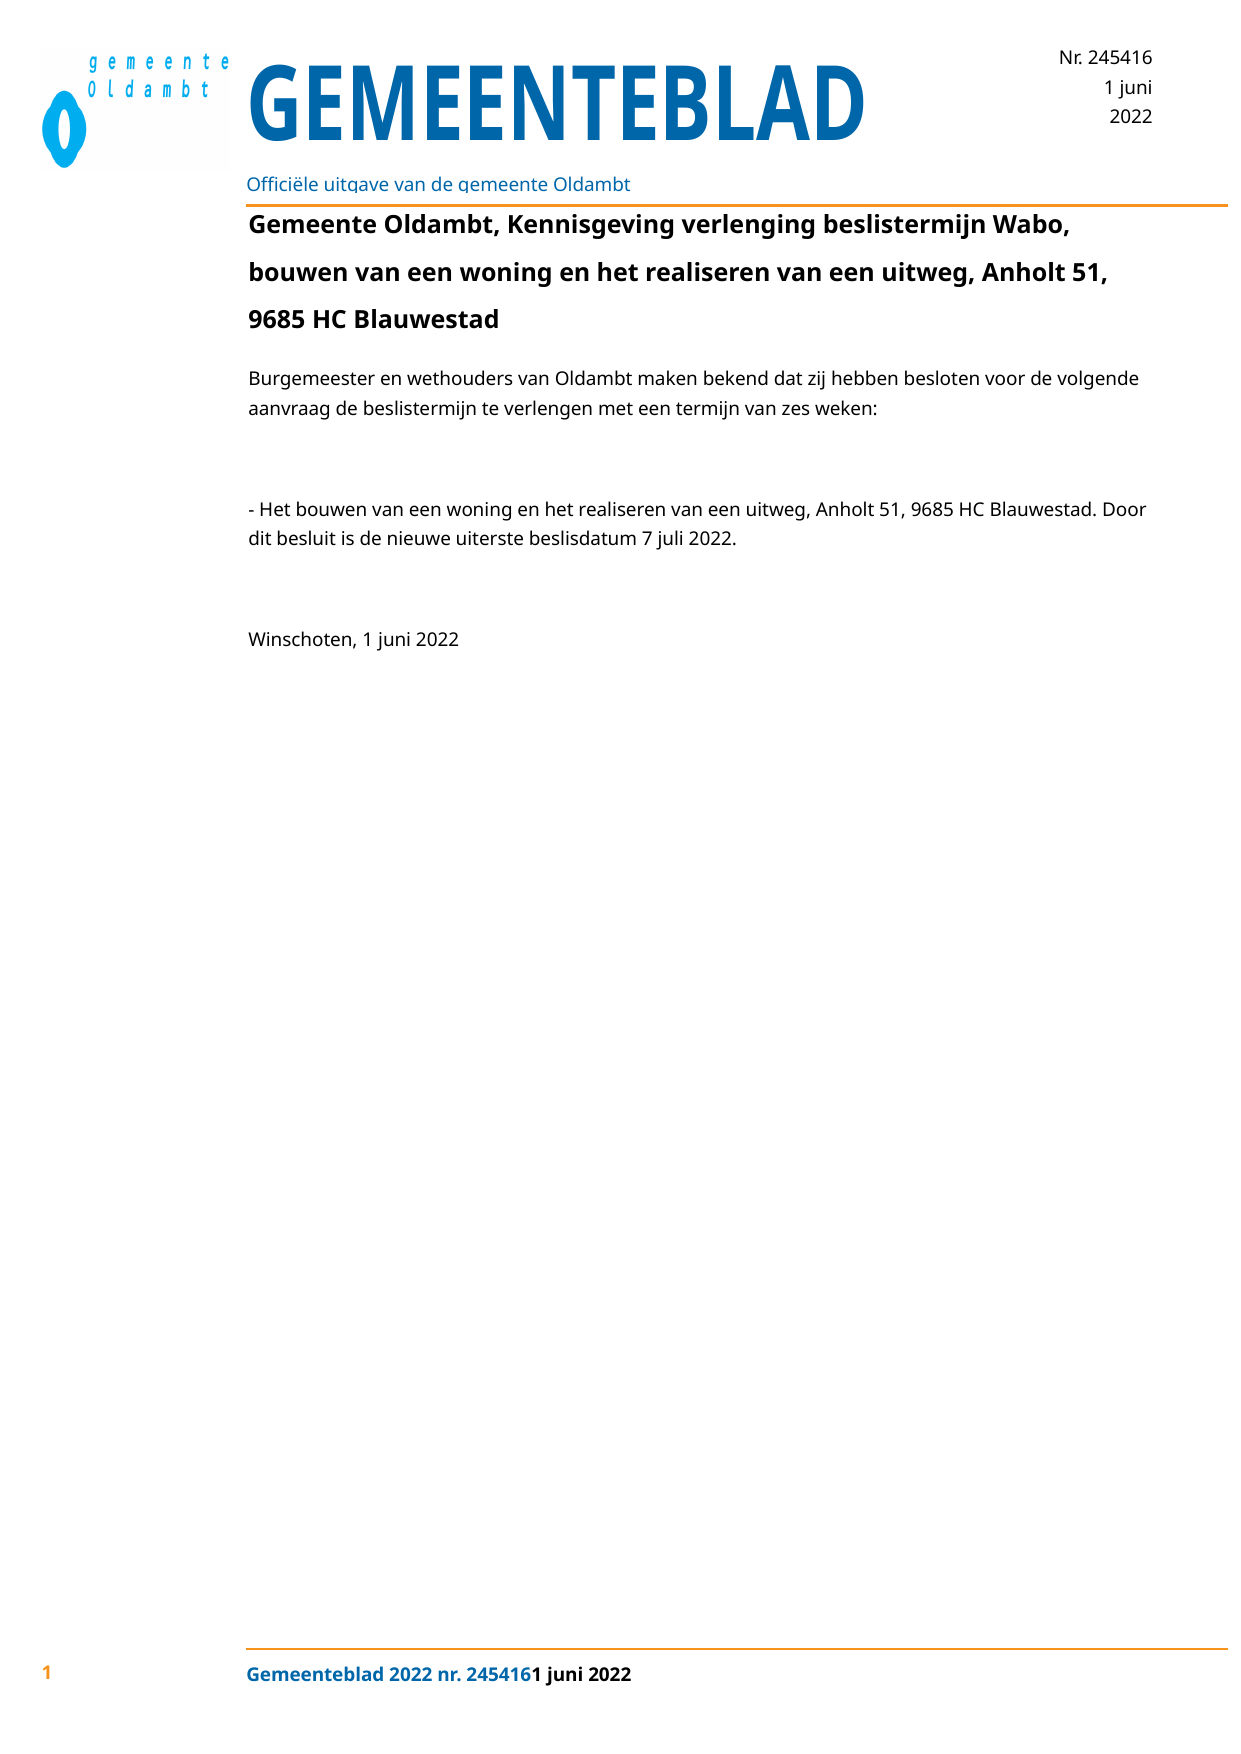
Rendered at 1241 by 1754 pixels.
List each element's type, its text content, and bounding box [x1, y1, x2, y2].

text - Het bouwen van een woning en het realiseren van een uitweg, Anholt 51, 9685 HC Blauwestad. Door dit besluit is de nieuwe uiterste beslisdatum 7 juli 2022. [248, 496, 1152, 551]
text Gemeente Oldambt, Kennisgeving verlenging beslistermijn Wabo, bouwen van een woning en het realiseren van een uitweg, Anholt 51, 9685 HC Blauwestad [248, 207, 1152, 336]
text Winschoten, 1 juni 2022 [248, 626, 1152, 652]
picture [41, 47, 231, 172]
text Burgemeester en wethouders van Oldambt maken bekend dat zij hebben besloten voor de volgende aanvraag de beslistermijn te verlengen met een termijn van zes weken: [248, 366, 1152, 421]
